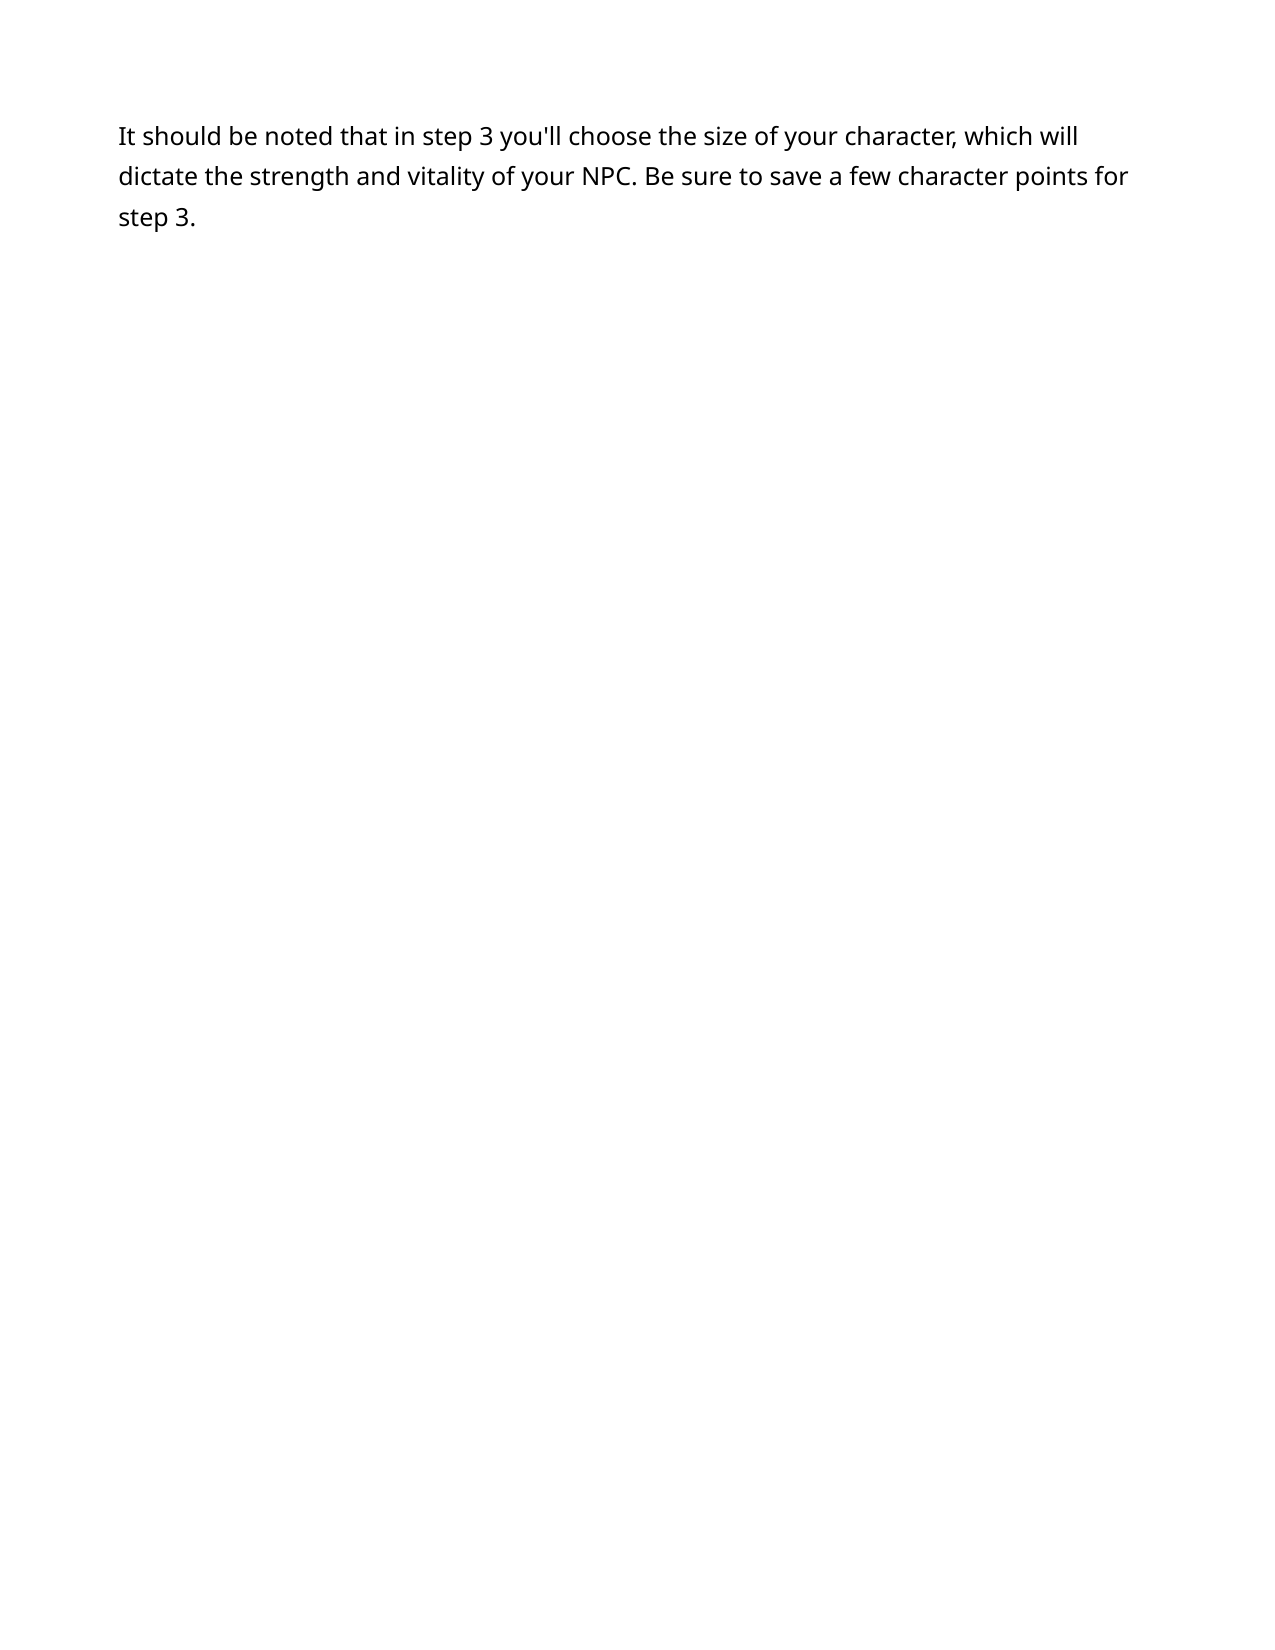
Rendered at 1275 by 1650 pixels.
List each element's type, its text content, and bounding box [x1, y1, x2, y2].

text It should be noted that in step 3 you'll choose the size of your character, which will dictate the strength and vitality of your NPC. Be sure to save a few character points for step 3. [118, 118, 1157, 234]
